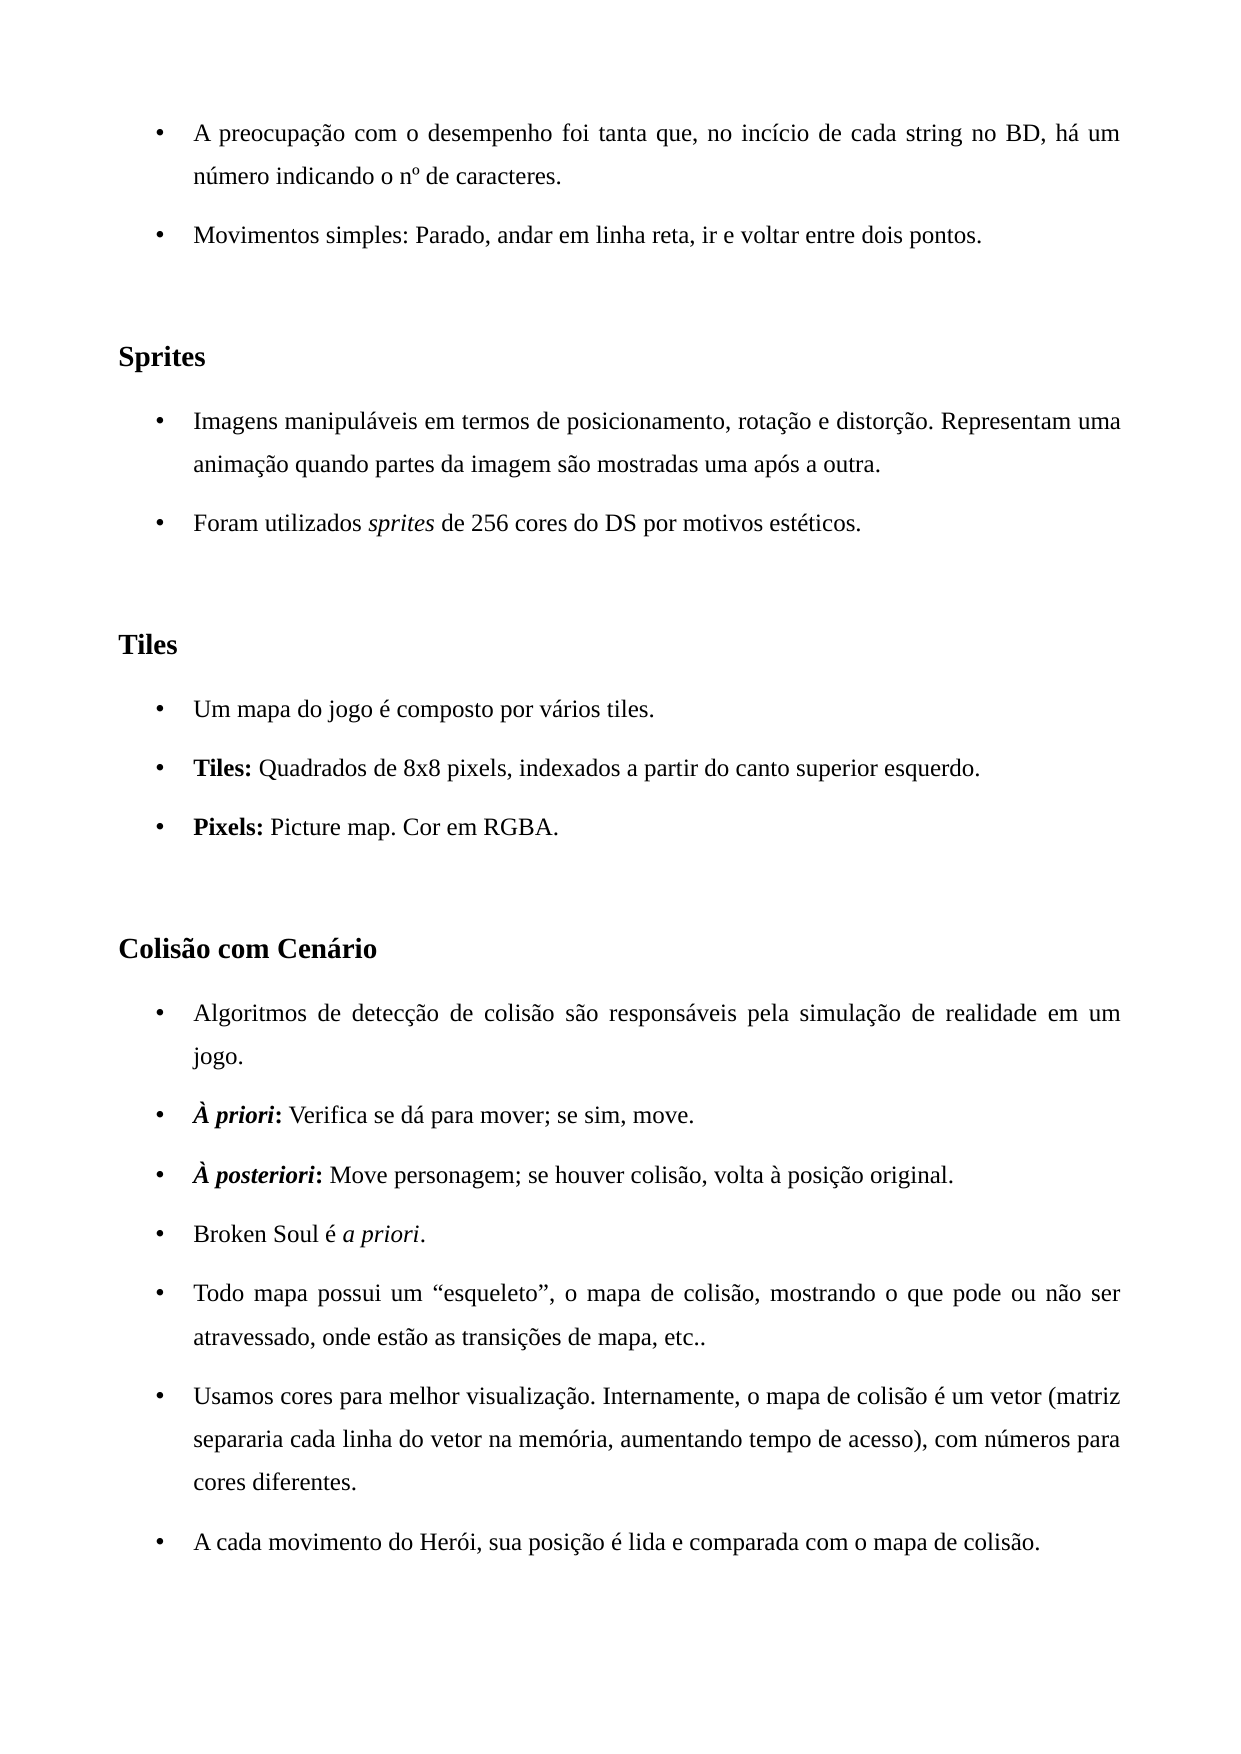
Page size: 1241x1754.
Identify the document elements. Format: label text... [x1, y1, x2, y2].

list À priori: Verifica se dá para mover; se sim, move. [156, 1100, 1122, 1129]
text Tiles [118, 627, 1122, 661]
list Tiles: Quadrados de 8x8 pixels, indexados a partir do canto superior esquerdo. [156, 753, 1122, 782]
list Todo mapa possui um “esqueleto”, o mapa de colisão, mostrando o que pode ou não ser atravessado, onde estão as transições de mapa, etc.. [156, 1278, 1122, 1350]
list Movimentos simples: Parado, andar em linha reta, ir e voltar entre dois pontos. [156, 221, 1122, 249]
list Usamos cores para melhor visualização. Internamente, o mapa de colisão é um vetor (matriz separaria cada linha do vetor na memória, aumentando tempo de acesso), com números para cores diferentes. [156, 1381, 1122, 1496]
list Imagens manipuláveis em termos de posicionamento, rotação e distorção. Representam uma animação quando partes da imagem são mostradas uma após a outra. [156, 406, 1122, 478]
list Pixels: Picture map. Cor em RGBA. [156, 812, 1122, 841]
list Algoritmos de detecção de colisão são responsáveis pela simulação de realidade em um jogo. [156, 998, 1122, 1070]
list À posteriori: Move personagem; se houver colisão, volta à posição original. [156, 1160, 1122, 1188]
list A cada movimento do Herói, sua posição é lida e comparada com o mapa de colisão. [156, 1527, 1122, 1555]
list Foram utilizados sprites de 256 cores do DS por motivos estéticos. [156, 508, 1122, 537]
list A preocupação com o desempenho foi tanta que, no incício de cada string no BD, há um número indicando o nº de caracteres. [156, 118, 1122, 190]
list Um mapa do jogo é composto por vários tiles. [156, 694, 1122, 722]
list Broken Soul é a priori. [156, 1219, 1122, 1248]
text Sprites [118, 339, 1122, 373]
text Colisão com Cenário [118, 931, 1122, 965]
